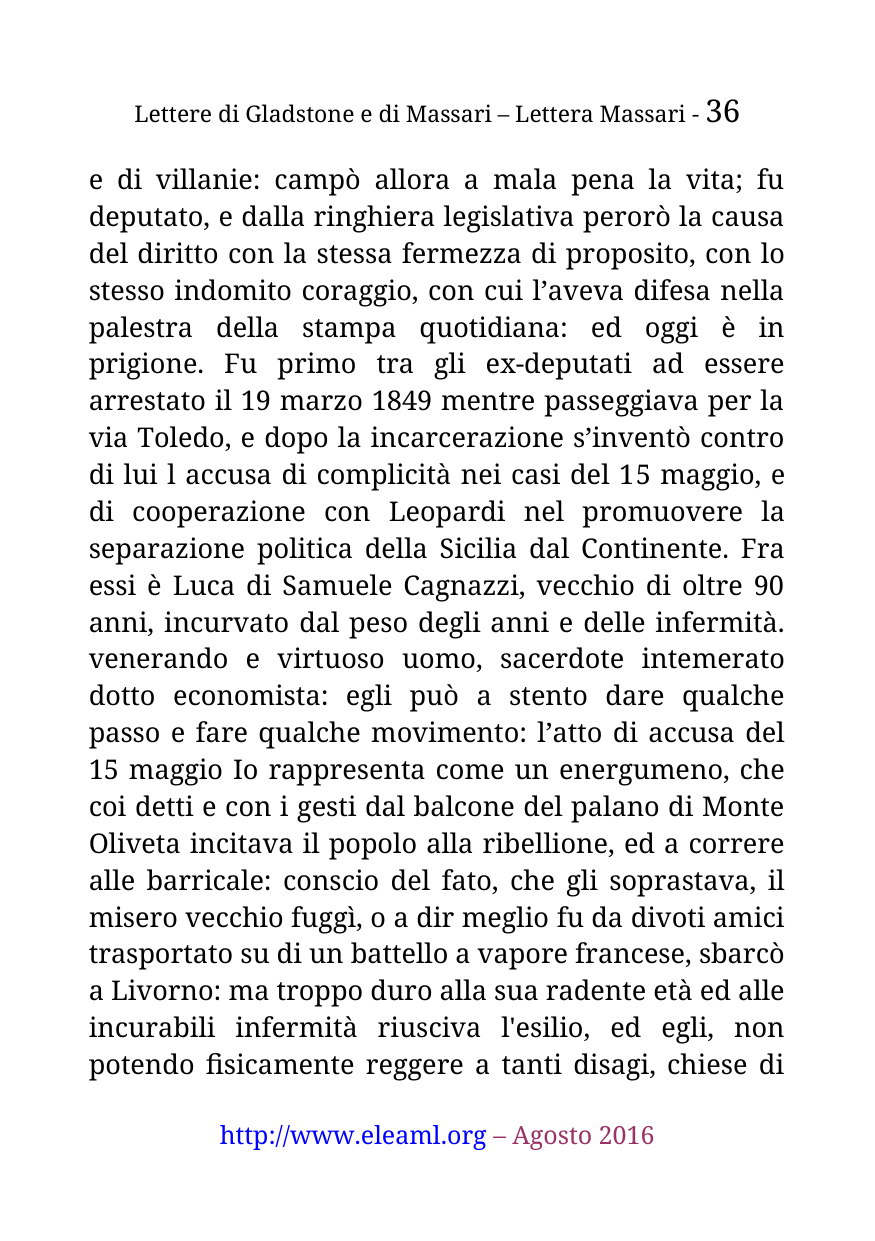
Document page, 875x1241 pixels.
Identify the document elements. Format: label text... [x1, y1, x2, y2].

text e di villanie: campò allora a mala pena la vita; fu deputato, e dalla ringhiera legislativa perorò la causa del diritto con la stessa fermezza di proposito, con lo stesso indomito coraggio, con cui l’aveva difesa nella palestra della stampa quotidiana: ed oggi è in prigione. Fu primo tra gli ex-deputati ad essere arrestato il 19 marzo 1849 mentre passeggiava per la via Toledo, e dopo la incarcerazione s’inventò contro di lui l accusa di complicità nei casi del 15 maggio, e di cooperazione con Leopardi nel promuovere la separazione politica della Sicilia dal Continente. Fra essi è Luca di Samuele Cagnazzi, vecchio di oltre 90 anni, incurvato dal peso degli anni e delle infermità. venerando e virtuoso uomo, sacerdote intemerato dotto economista: egli può a stento dare qualche passo e fare qualche movimento: l’atto di accusa del 15 maggio Io rappresenta come un energumeno, che coi detti e con i gesti dal balcone del palano di Monte Oliveta incitava il popolo alla ribellione, ed a correre alle barricale: conscio del fato, che gli soprastava, il misero vecchio fuggì, o a dir meglio fu da divoti amici trasportato su di un battello a vapore francese, sbarcò a Livorno: ma troppo duro alla sua radente età ed alle incurabili infermità riusciva l'esilio, ed egli, non potendo fisicamente reggere a tanti disagi, chiese di [88, 161, 786, 1082]
